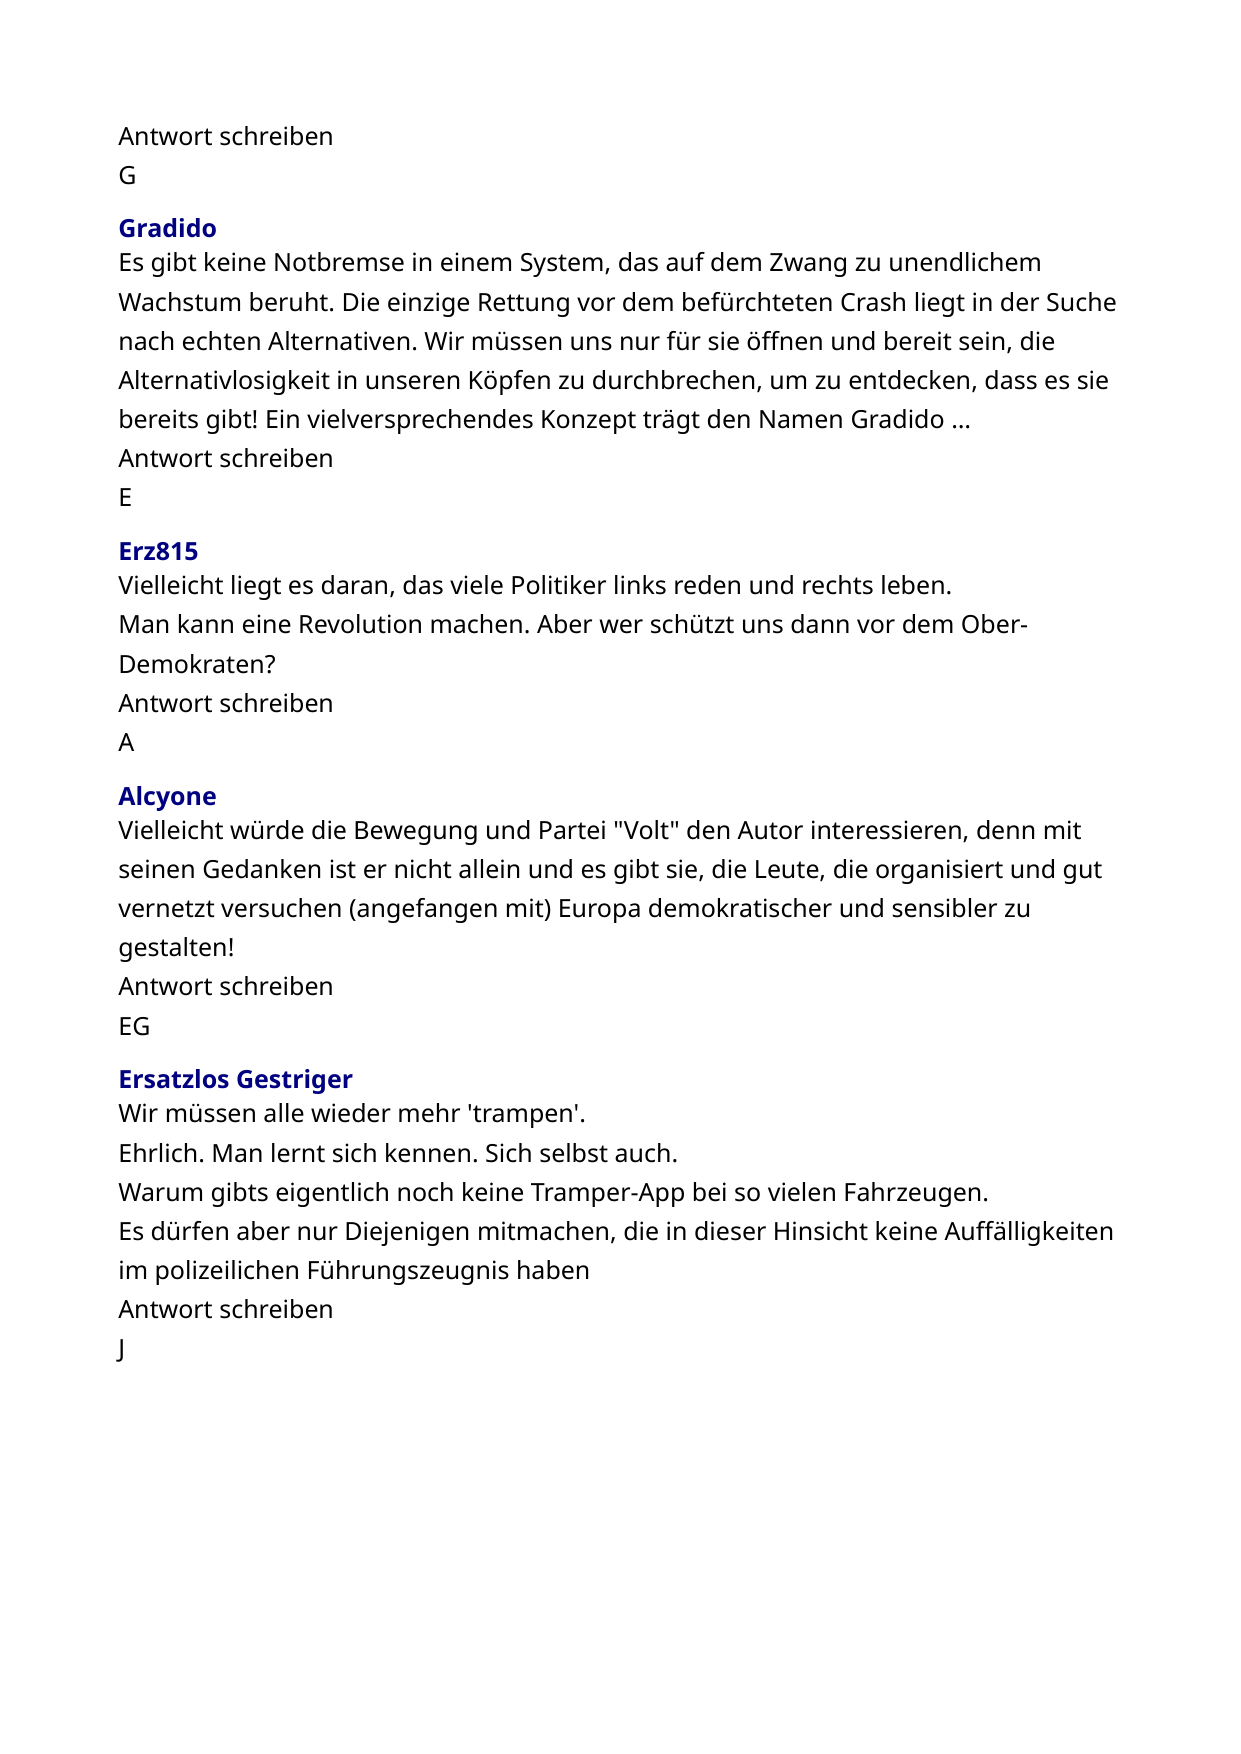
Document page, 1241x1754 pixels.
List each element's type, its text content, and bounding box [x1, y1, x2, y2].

text Antwort schreiben [118, 118, 1122, 152]
text Wir müssen alle wieder mehr 'trampen'. Ehrlich. Man lernt sich kennen. Sich selbst auch. [118, 1096, 1122, 1169]
text Vielleicht liegt es daran, das viele Politiker links reden und rechts leben. Man kann eine Revolution machen. Aber wer schützt uns dann vor dem Ober-Demokraten? [118, 568, 1122, 680]
text Antwort schreiben [118, 969, 1122, 1003]
subtitle Gradido [118, 211, 1122, 245]
text Antwort schreiben [118, 441, 1122, 475]
text Warum gibts eigentlich noch keine Tramper-App bei so vielen Fahrzeugen. Es dürfen aber nur Diejenigen mitmachen, die in dieser Hinsicht keine Auffälligkeiten im polizeilichen Führungszeugnis haben [118, 1174, 1122, 1287]
subtitle Erz815 [118, 534, 1122, 568]
text Antwort schreiben [118, 685, 1122, 719]
text Vielleicht würde die Bewegung und Partei "Volt" den Autor interessieren, denn mit seinen Gedanken ist er nicht allein und es gibt sie, die Leute, die organisiert und gut vernetzt versuchen (angefangen mit) Europa demokratischer und sensibler zu gestalten! [118, 812, 1122, 964]
text EG [118, 1008, 1122, 1042]
text A [118, 724, 1122, 759]
text Antwort schreiben [118, 1292, 1122, 1326]
text J [118, 1331, 1122, 1365]
text E [118, 480, 1122, 514]
text Es gibt keine Notbremse in einem System, das auf dem Zwang zu unendlichem Wachstum beruht. Die einzige Rettung vor dem befürchteten Crash liegt in der Suche nach echten Alternativen. Wir müssen uns nur für sie öffnen und bereit sein, die Alternativlosigkeit in unseren Köpfen zu durchbrechen, um zu entdecken, dass es sie bereits gibt! Ein vielversprechendes Konzept trägt den Namen Gradido … [118, 245, 1122, 436]
text G [118, 157, 1122, 191]
subtitle Alcyone [118, 778, 1122, 812]
subtitle Ersatzlos Gestriger [118, 1062, 1122, 1096]
